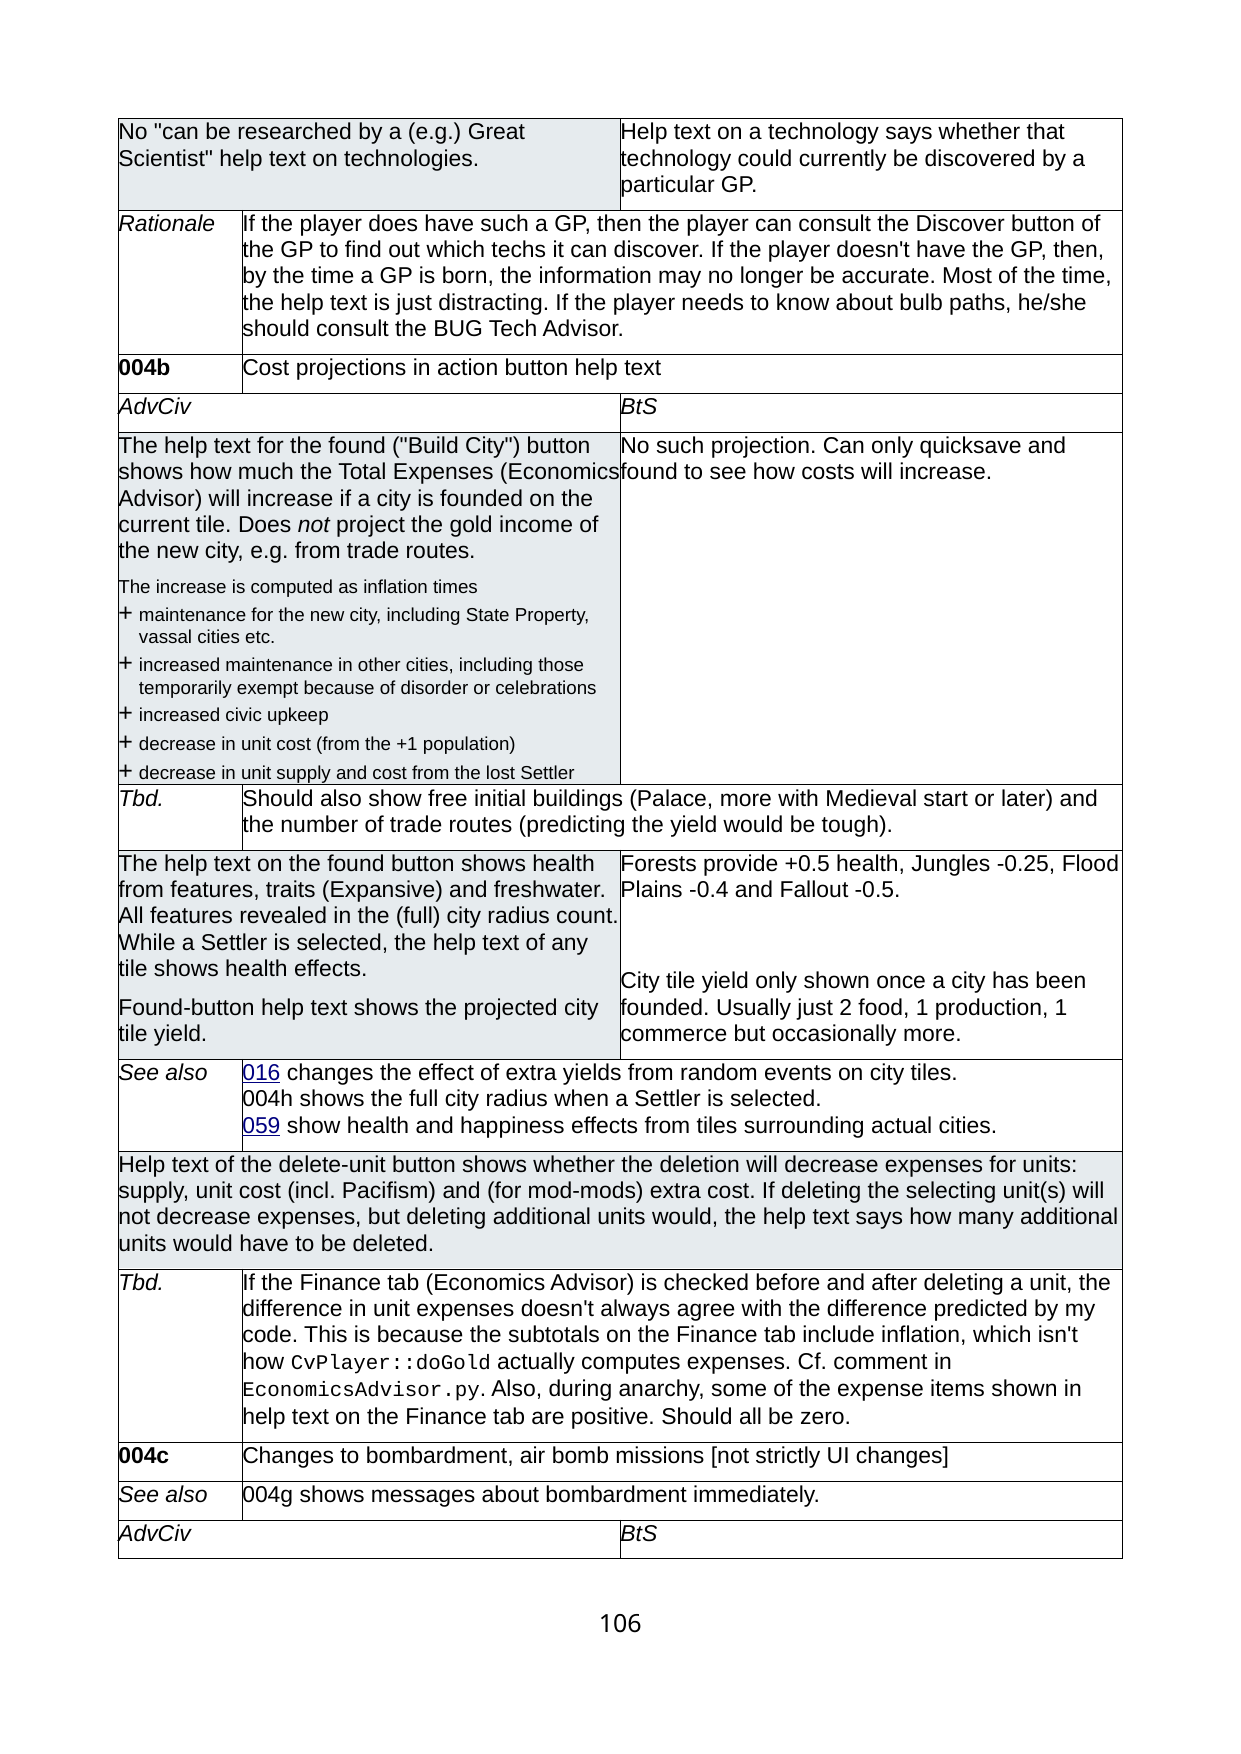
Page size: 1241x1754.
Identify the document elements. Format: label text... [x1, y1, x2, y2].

table_cell AdvCiv [119, 394, 620, 432]
table_cell 004g shows messages about bombardment immediately. [243, 1482, 1122, 1519]
table_cell 016 changes the effect of extra yields from random events on city tiles. 004h shows the full city radius when a Settler is selected. 059 show health and happiness effects from tiles surrounding actual cities. [243, 1060, 1122, 1151]
table_cell The help text for the found ("Build City") button shows how much the Total Expenses (Economics Advisor) will increase if a city is founded on the current tile. Does not project the gold income of the new city, e.g. from trade routes. The increase is computed as inflation times maintenance for the new city, including State Property, vassal cities etc. increased maintenance in other cities, including those temporarily exempt because of disorder or celebrations increased civic upkeep decrease in unit cost (from the +1 population) decrease in unit supply and cost from the lost Settler [119, 433, 620, 784]
table_cell BtS [621, 394, 1122, 432]
table_cell Cost projections in action button help text [243, 355, 1122, 393]
table_cell Help text on a technology says whether that technology could currently be discovered by a particular GP. [621, 119, 1122, 210]
table_cell If the player does have such a GP, then the player can consult the Discover button of the GP to find out which techs it can discover. If the player doesn't have the GP, then, by the time a GP is born, the information may no longer be accurate. Most of the time, the help text is just distracting. If the player needs to know about bulb paths, he/she should consult the BUG Tech Advisor. [243, 211, 1122, 354]
table_cell 004c [119, 1443, 242, 1481]
table_cell AdvCiv [119, 1521, 620, 1558]
table_cell Rationale [119, 211, 242, 354]
table_cell If the Finance tab (Economics Advisor) is checked before and after deleting a unit, the difference in unit expenses doesn't always agree with the difference predicted by my code. This is because the subtotals on the Finance tab include inflation, which isn't how CvPlayer::doGold actually computes expenses. Cf. comment in EconomicsAdvisor.py. Also, during anarchy, some of the expense items shown in help text on the Finance tab are positive. Should all be zero. [243, 1270, 1122, 1442]
table_cell Help text of the delete-unit button shows whether the deletion will decrease expenses for units: supply, unit cost (incl. Pacifism) and (for mod-mods) extra cost. If deleting the selecting unit(s) will not decrease expenses, but deleting additional units would, the help text says how many additional units would have to be deleted. [119, 1152, 1122, 1268]
table_cell Tbd. [119, 785, 242, 849]
table_cell BtS [621, 1521, 1122, 1558]
table_cell No "can be researched by a (e.g.) Great Scientist" help text on technologies. [119, 119, 620, 210]
table_cell Should also show free initial buildings (Palace, more with Medieval start or later) and the number of trade routes (predicting the yield would be tough). [243, 785, 1122, 849]
table_cell See also [119, 1482, 242, 1519]
table_cell No such projection. Can only quicksave and found to see how costs will increase. [621, 433, 1122, 784]
table_cell Changes to bombardment, air bomb missions [not strictly UI changes] [243, 1443, 1122, 1481]
table_cell See also [119, 1060, 242, 1151]
table_cell The help text on the found button shows health from features, traits (Expansive) and freshwater. All features revealed in the (full) city radius count. While a Settler is selected, the help text of any tile shows health effects. Found-button help text shows the projected city tile yield. [119, 851, 620, 1059]
table_cell 004b [119, 355, 242, 393]
table_cell Tbd. [119, 1270, 242, 1442]
table_cell Forests provide +0.5 health, Jungles -0.25, Flood Plains -0.4 and Fallout -0.5. City tile yield only shown once a city has been founded. Usually just 2 food, 1 production, 1 commerce but occasionally more. [621, 851, 1122, 1059]
